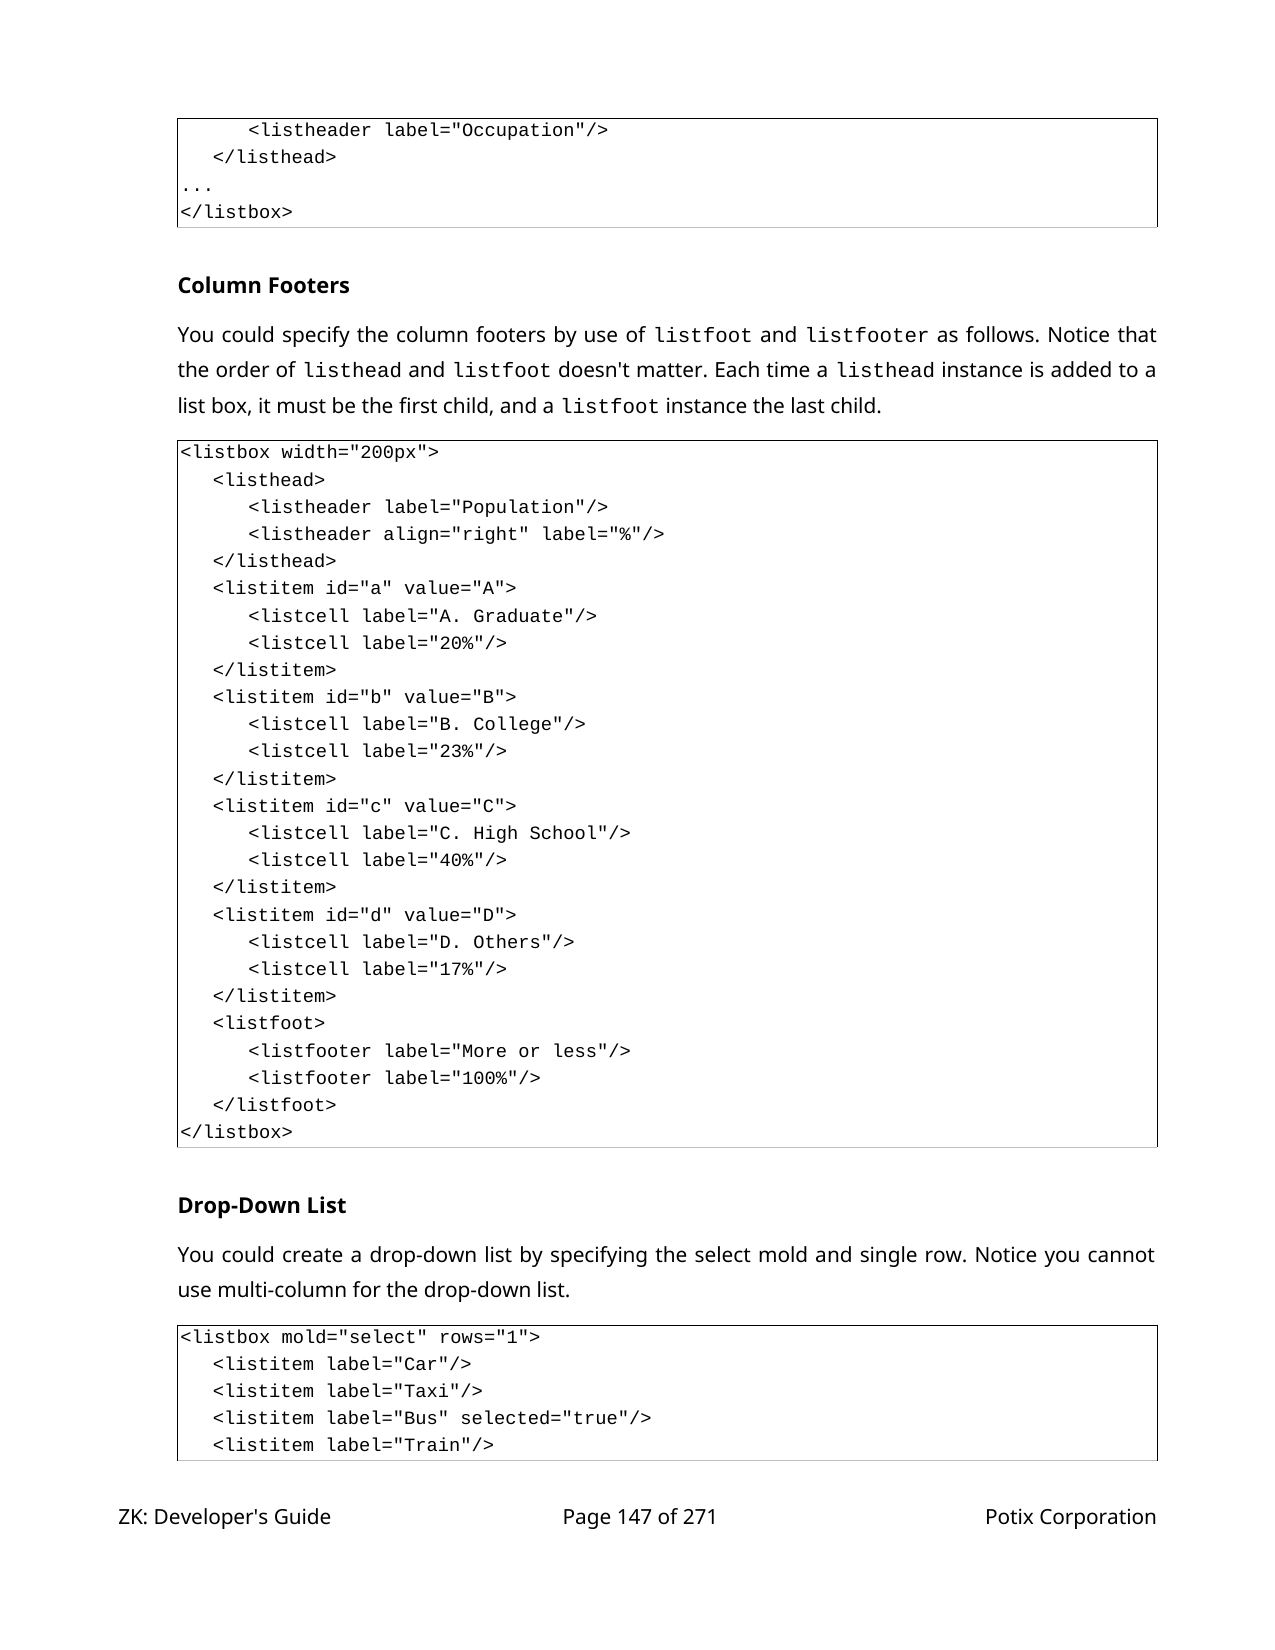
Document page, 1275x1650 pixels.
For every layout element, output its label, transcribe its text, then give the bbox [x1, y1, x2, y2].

text ... [178, 172, 1157, 197]
text <listheader label="Population"/> [178, 495, 1157, 519]
text </listhead> [178, 549, 1157, 573]
text </listitem> [178, 984, 1157, 1008]
text </listitem> [178, 767, 1157, 791]
subtitle Drop-Down List [177, 1190, 1157, 1220]
text <listitem label="Car"/> [178, 1352, 1157, 1376]
text You could specify the column footers by use of listfoot and listfooter as follows. Notice that the order of listhead and listfoot doesn't matter. Each time a listhead instance is added to a list box, it must be the first child, and a listfoot instance the last child. [177, 320, 1157, 420]
text <listcell label="17%"/> [178, 957, 1157, 981]
text <listcell label="A. Graduate"/> [178, 603, 1157, 628]
text You could create a drop-down list by specifying the select mold and single row. Notice you cannot use multi-column for the drop-down list. [177, 1240, 1157, 1304]
text <listbox mold="select" rows="1"> [178, 1326, 1157, 1349]
text <listitem label="Bus" selected="true"/> [178, 1406, 1157, 1430]
text <listitem id="b" value="B"> [178, 685, 1157, 709]
text <listhead> [178, 467, 1157, 492]
text <listitem label="Taxi"/> [178, 1379, 1157, 1403]
text </listitem> [178, 875, 1157, 899]
text <listitem id="c" value="C"> [178, 794, 1157, 818]
text </listbox> [178, 1120, 1157, 1147]
text <listcell label="D. Others"/> [178, 930, 1157, 954]
text </listfoot> [178, 1093, 1157, 1117]
text </listbox> [178, 200, 1157, 227]
text </listitem> [178, 658, 1157, 682]
text <listbox width="200px"> [178, 441, 1157, 464]
text <listitem id="d" value="D"> [178, 902, 1157, 927]
text <listcell label="C. High School"/> [178, 821, 1157, 845]
text <listfooter label="100%"/> [178, 1066, 1157, 1090]
text <listfoot> [178, 1011, 1157, 1036]
text <listcell label="20%"/> [178, 631, 1157, 655]
text <listheader align="right" label="%"/> [178, 522, 1157, 546]
text <listcell label="40%"/> [178, 848, 1157, 872]
text <listcell label="B. College"/> [178, 712, 1157, 736]
text <listitem label="Train"/> [178, 1433, 1157, 1460]
text <listfooter label="More or less"/> [178, 1038, 1157, 1063]
text </listhead> [178, 145, 1157, 169]
text <listcell label="23%"/> [178, 739, 1157, 764]
subtitle Column Footers [177, 269, 1157, 299]
text <listitem id="a" value="A"> [178, 576, 1157, 601]
text <listheader label="Occupation"/> [178, 119, 1157, 142]
